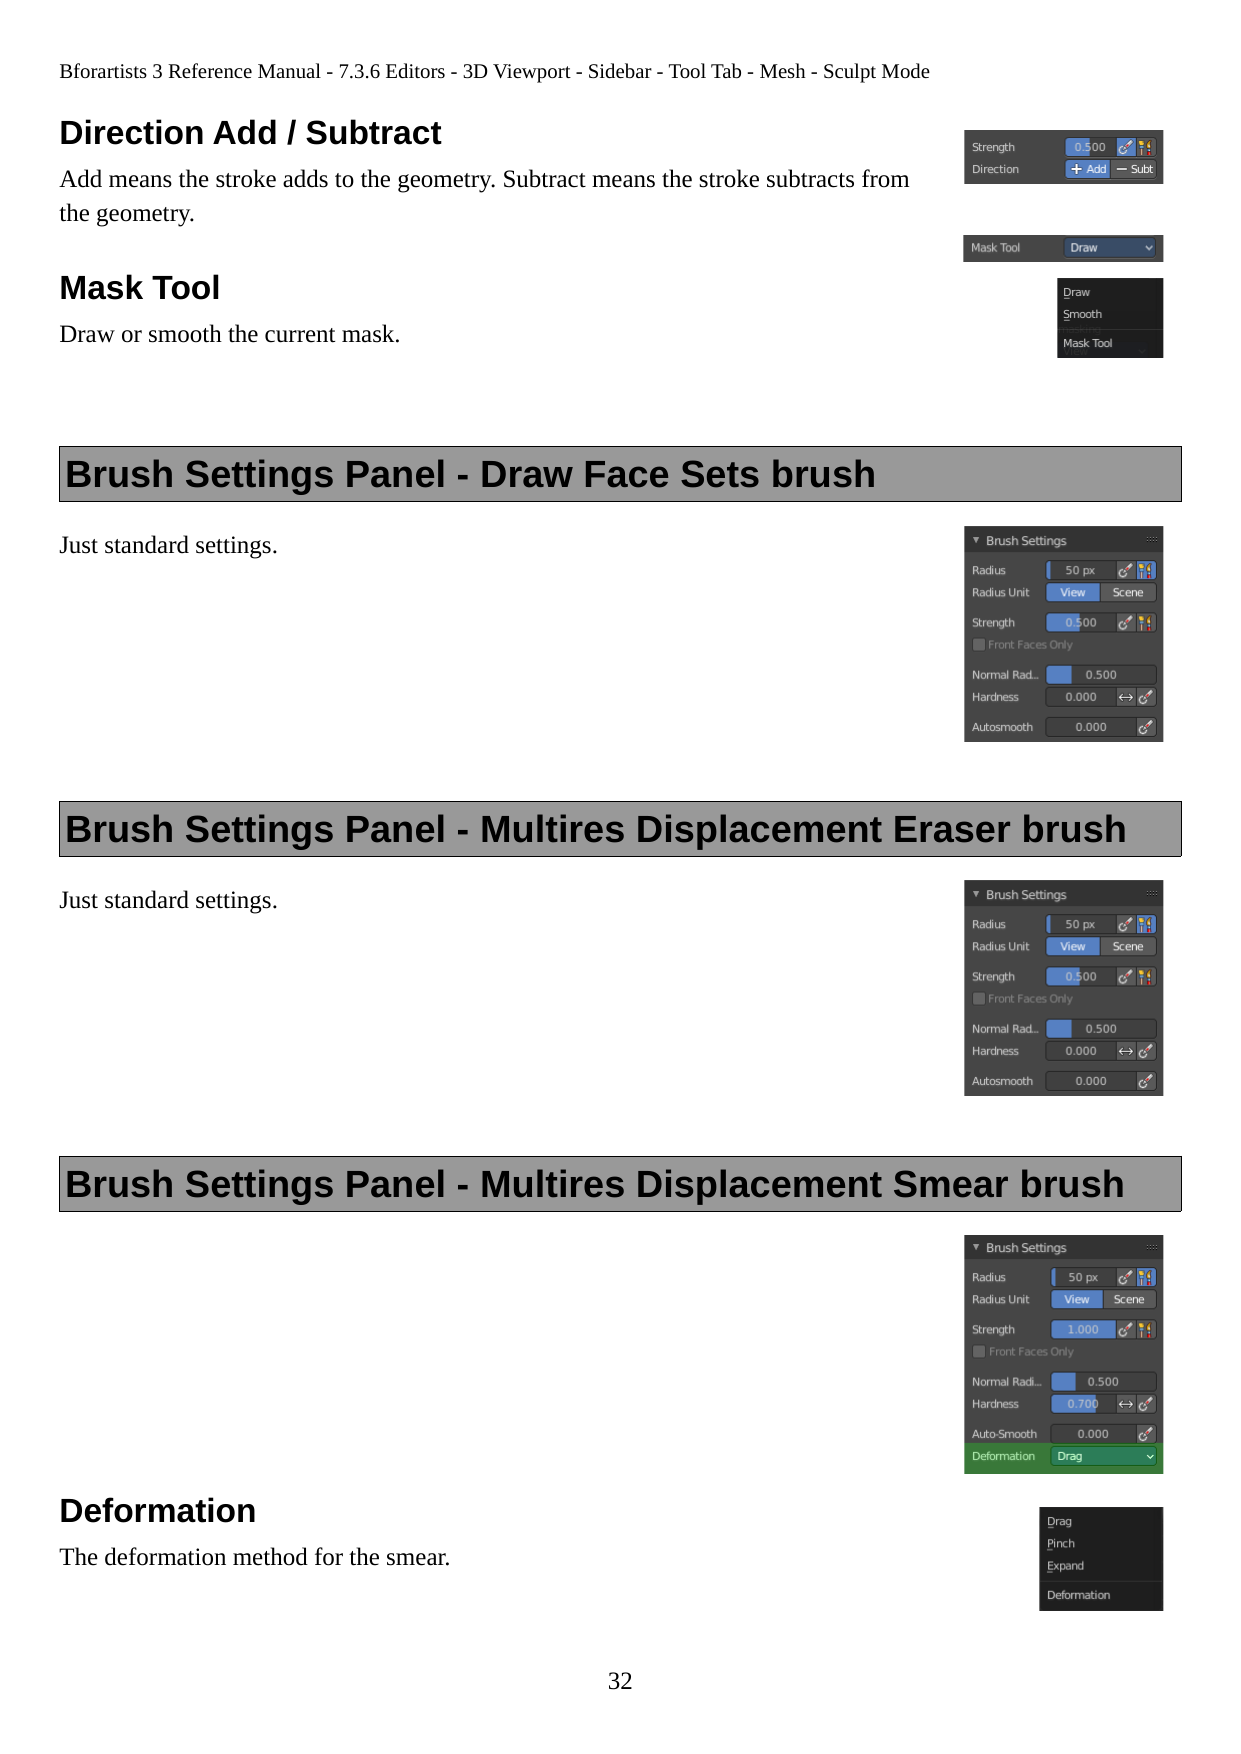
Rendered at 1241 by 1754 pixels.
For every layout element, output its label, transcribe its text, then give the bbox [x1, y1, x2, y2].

text Add means the stroke adds to the geometry. Subtract means the stroke subtracts from the geometry. [59, 164, 1181, 227]
subtitle Deformation [59, 1490, 1181, 1529]
picture [964, 880, 1164, 1096]
table_header Brush Settings Panel - Draw Face Sets brush [60, 447, 1181, 501]
picture [964, 526, 1164, 742]
picture [1039, 1507, 1164, 1611]
text Draw or smooth the current mask. [59, 319, 1057, 348]
table_header Brush Settings Panel - Multires Displacement Smear brush [60, 1157, 1181, 1211]
picture [963, 235, 1164, 262]
text [1164, 530, 1181, 559]
text Just standard settings. [59, 885, 964, 914]
subtitle Direction Add / Subtract [59, 113, 1181, 151]
table_header Brush Settings Panel - Multires Displacement Eraser brush [60, 802, 1181, 856]
text Just standard settings. [59, 530, 964, 559]
subtitle Mask Tool [59, 268, 1181, 307]
picture [964, 1235, 1164, 1474]
text [1164, 885, 1181, 914]
picture [1057, 278, 1164, 358]
text The deformation method for the smear. [59, 1542, 1039, 1570]
picture [964, 130, 1164, 184]
